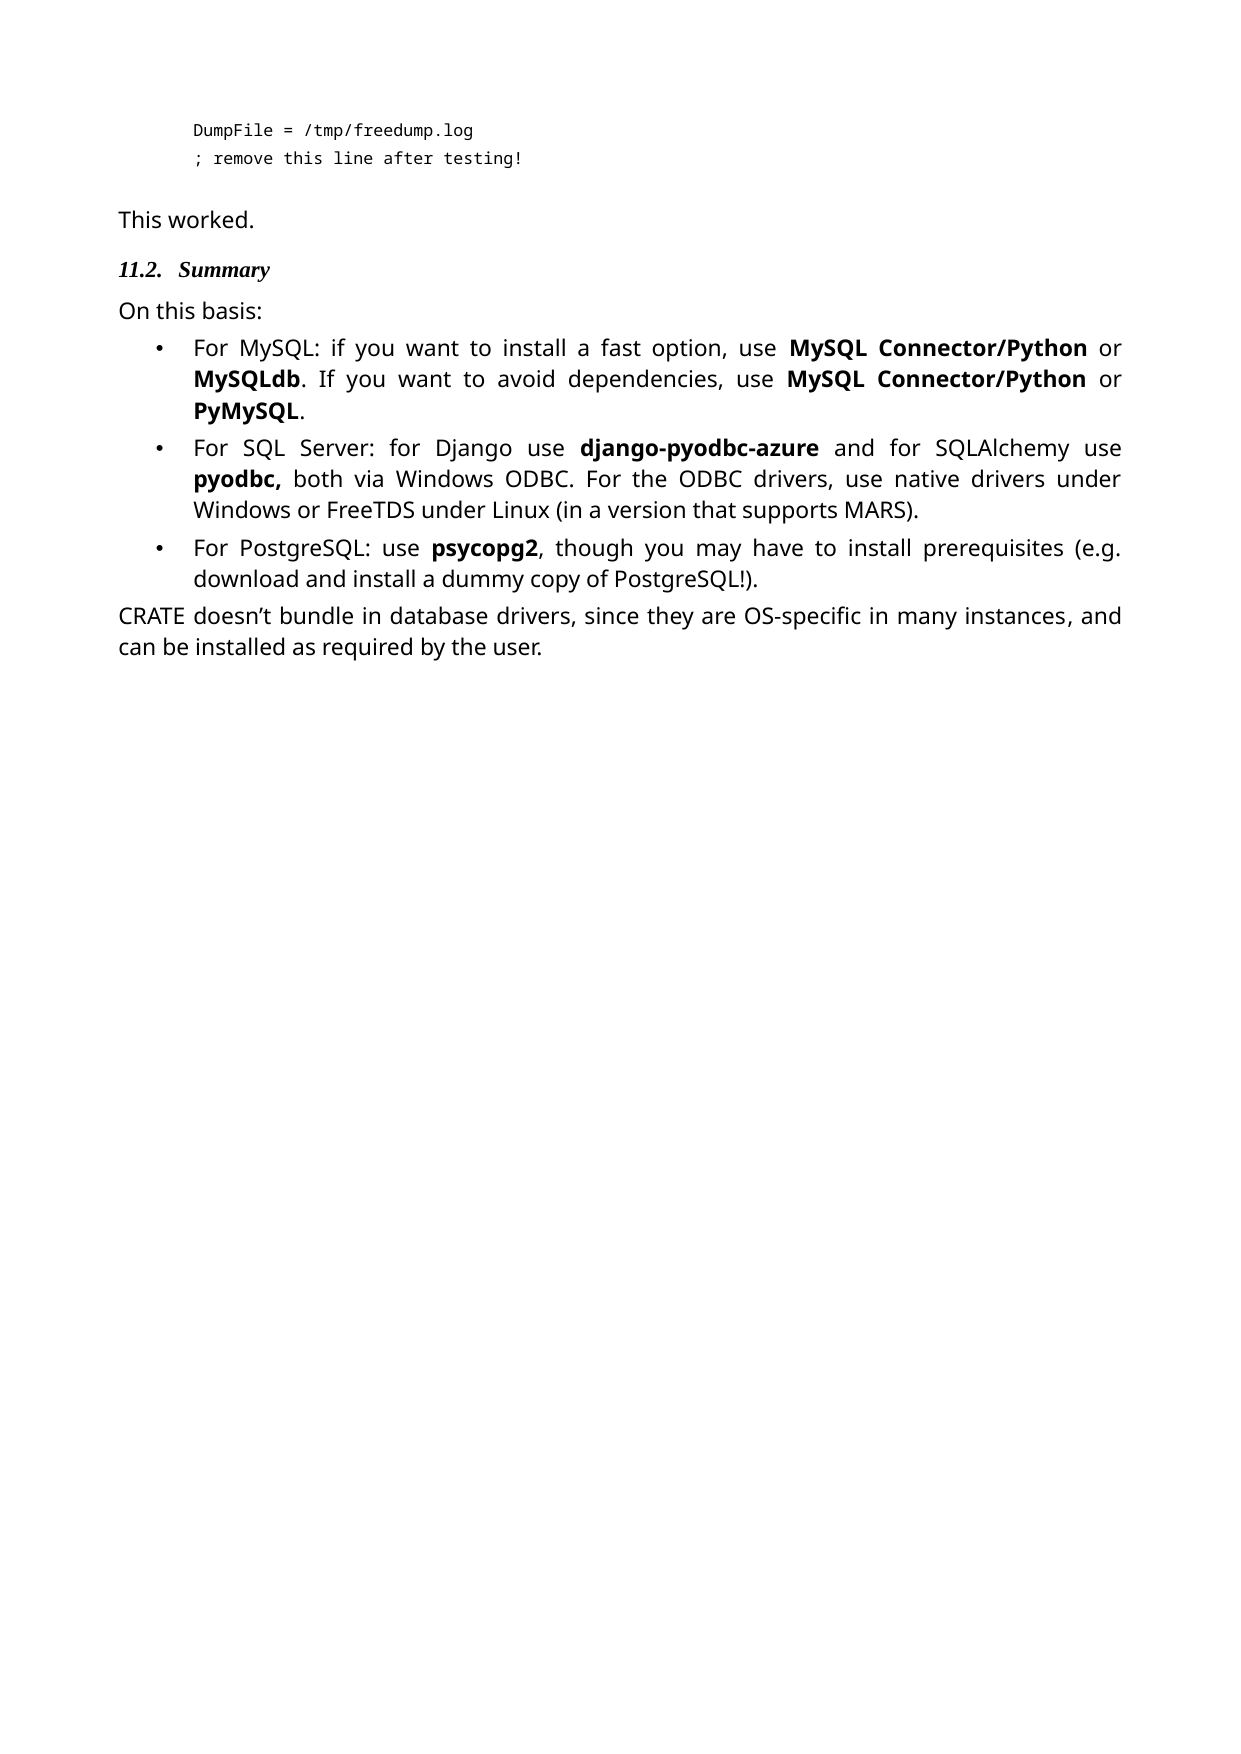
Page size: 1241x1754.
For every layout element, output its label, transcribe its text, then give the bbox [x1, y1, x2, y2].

subtitle Summary [118, 256, 1122, 282]
list For MySQL: if you want to install a fast option, use MySQL Connector/Python or MySQLdb. If you want to avoid dependencies, use MySQL Connector/Python or PyMySQL. [156, 332, 1122, 426]
text CRATE doesn’t bundle in database drivers, since they are OS-specific in many instances, and can be installed as required by the user. [118, 600, 1122, 662]
text DumpFile = /tmp/freedump.log [118, 118, 1122, 141]
list For PostgreSQL: use psycopg2, though you may have to install prerequisites (e.g. download and install a dummy copy of PostgreSQL!). [156, 532, 1122, 594]
list For SQL Server: for Django use django-pyodbc-azure and for SQLAlchemy use pyodbc, both via Windows ODBC. For the ODBC drivers, use native drivers under Windows or FreeTDS under Linux (in a version that supports MARS). [156, 432, 1122, 526]
text This worked. [118, 204, 1122, 235]
text ; remove this line after testing! [118, 147, 1122, 169]
text On this basis: [118, 295, 1122, 326]
